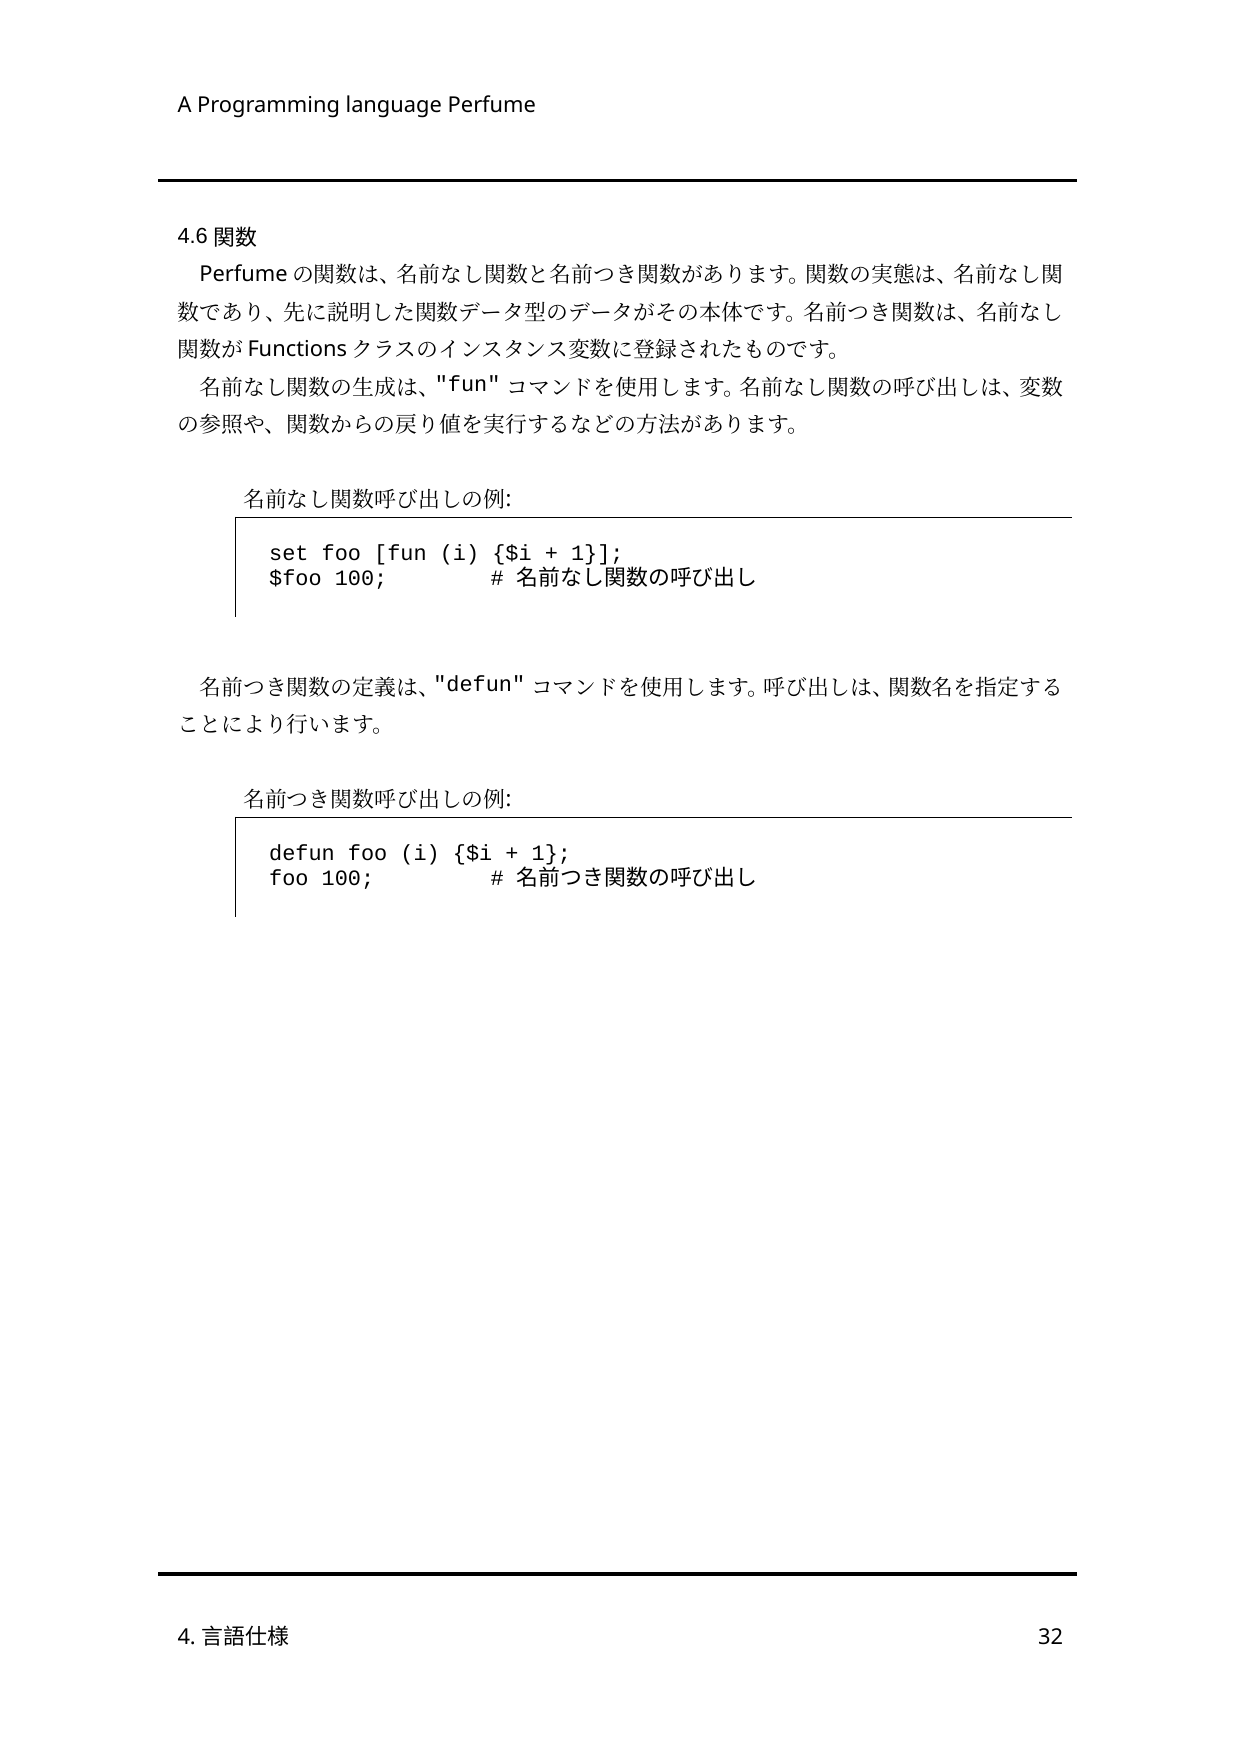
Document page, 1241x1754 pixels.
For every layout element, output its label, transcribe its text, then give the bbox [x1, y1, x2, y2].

table_header defun foo (i) {$i + 1}; foo 100; # 名前つき関数の呼び出し [236, 818, 1072, 917]
text 名前なし関数の生成は、"fun" コマンドを使用します。名前なし関数の呼び出しは、変数の参照や、関数からの戻り値を実行するなどの方法があります。 [177, 367, 1063, 442]
table_header set foo [fun (i) {$i + 1}]; $foo 100; # 名前なし関数の呼び出し [236, 518, 1072, 617]
text 名前つき関数呼び出しの例: [243, 779, 1063, 817]
text 名前つき関数の定義は、"defun" コマンドを使用します。呼び出しは、関数名を指定することにより行います。 [177, 667, 1063, 742]
text 名前なし関数呼び出しの例: [243, 479, 1063, 517]
subtitle 4.6 関数 [177, 217, 1063, 254]
text Perfumeの関数は、名前なし関数と名前つき関数があります。関数の実態は、名前なし関数であり、先に説明した関数データ型のデータがその本体です。名前つき関数は、名前なし関数がFunctionsクラスのインスタンス変数に登録されたものです。 [177, 254, 1063, 367]
